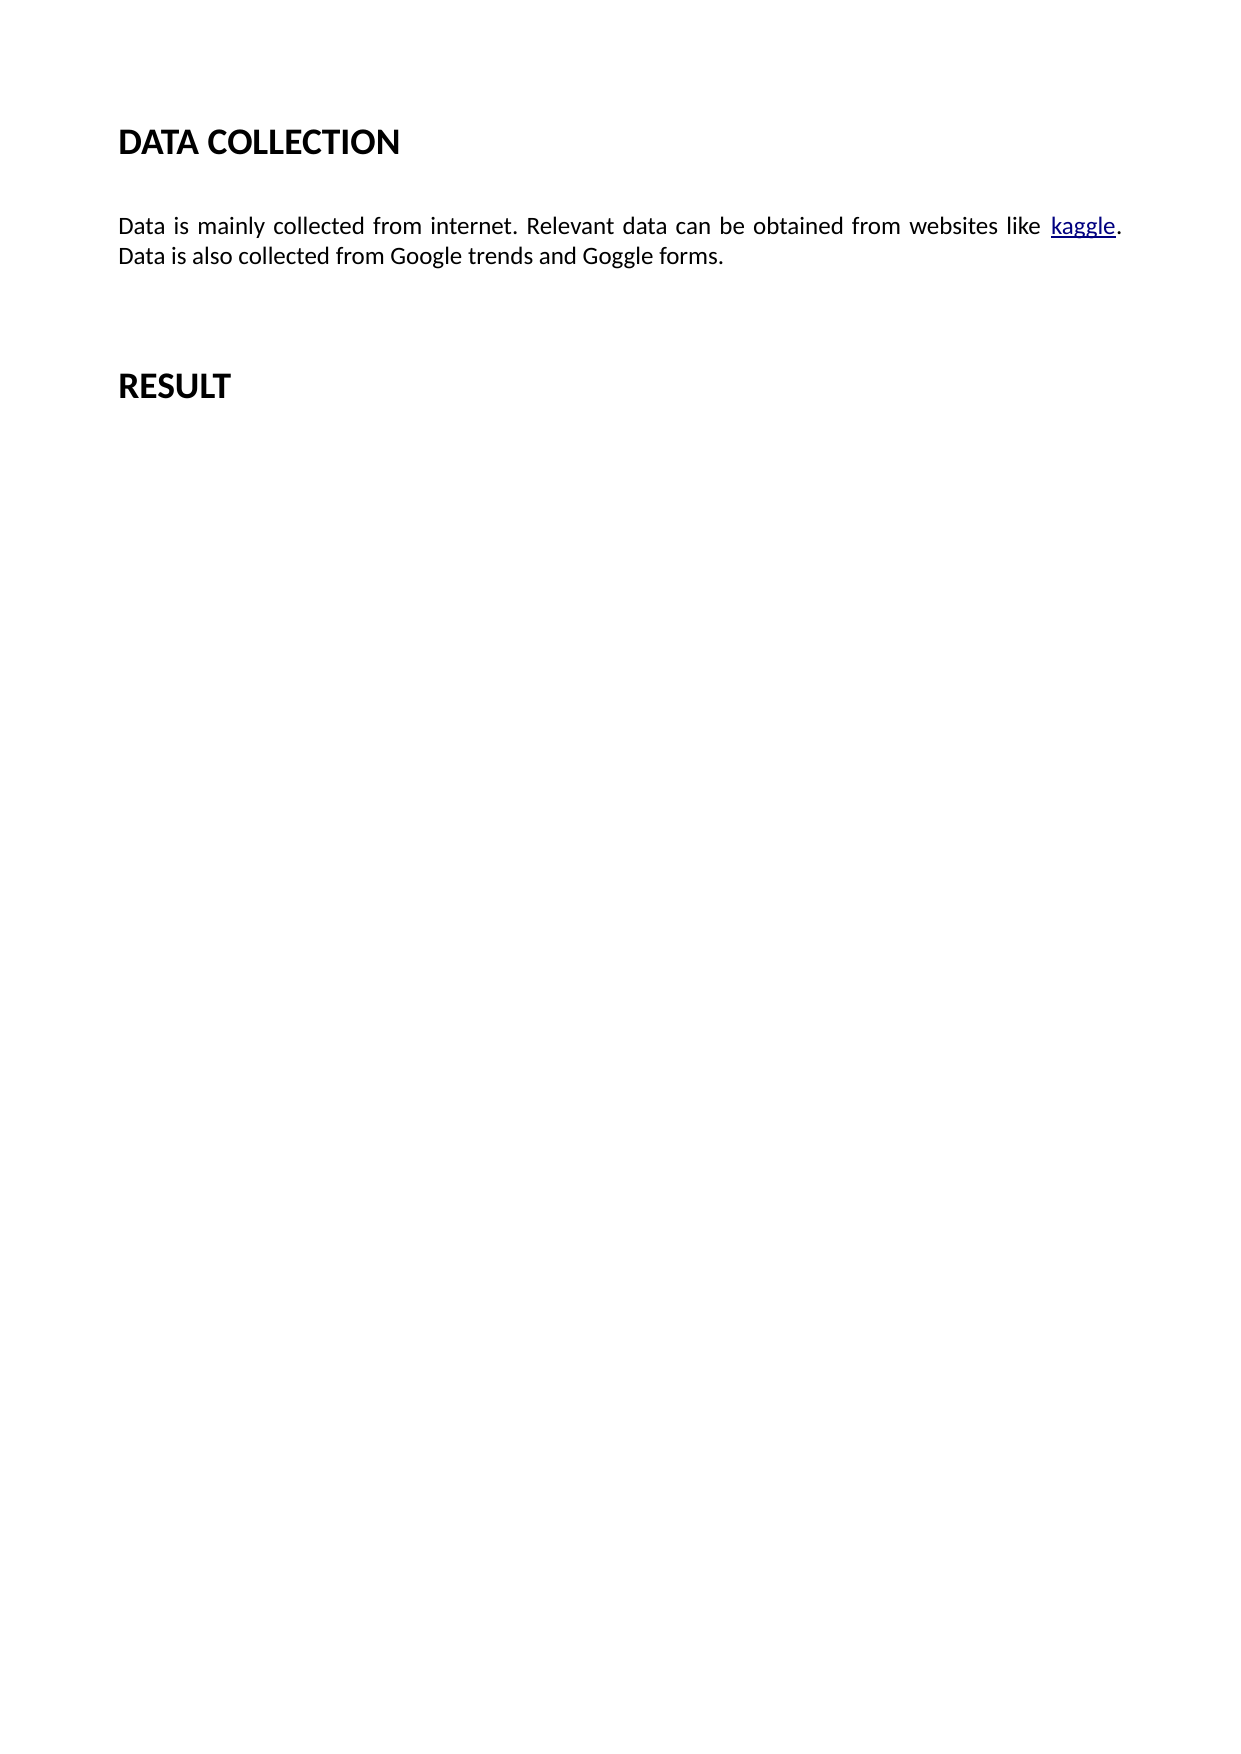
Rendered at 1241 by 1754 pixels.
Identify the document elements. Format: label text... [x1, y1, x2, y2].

text DATA COLLECTION [118, 118, 1122, 164]
text Data is mainly collected from internet. Relevant data can be obtained from websites like kaggle. Data is also collected from Google trends and Goggle forms. [118, 210, 1122, 271]
text RESULT [118, 362, 1122, 408]
